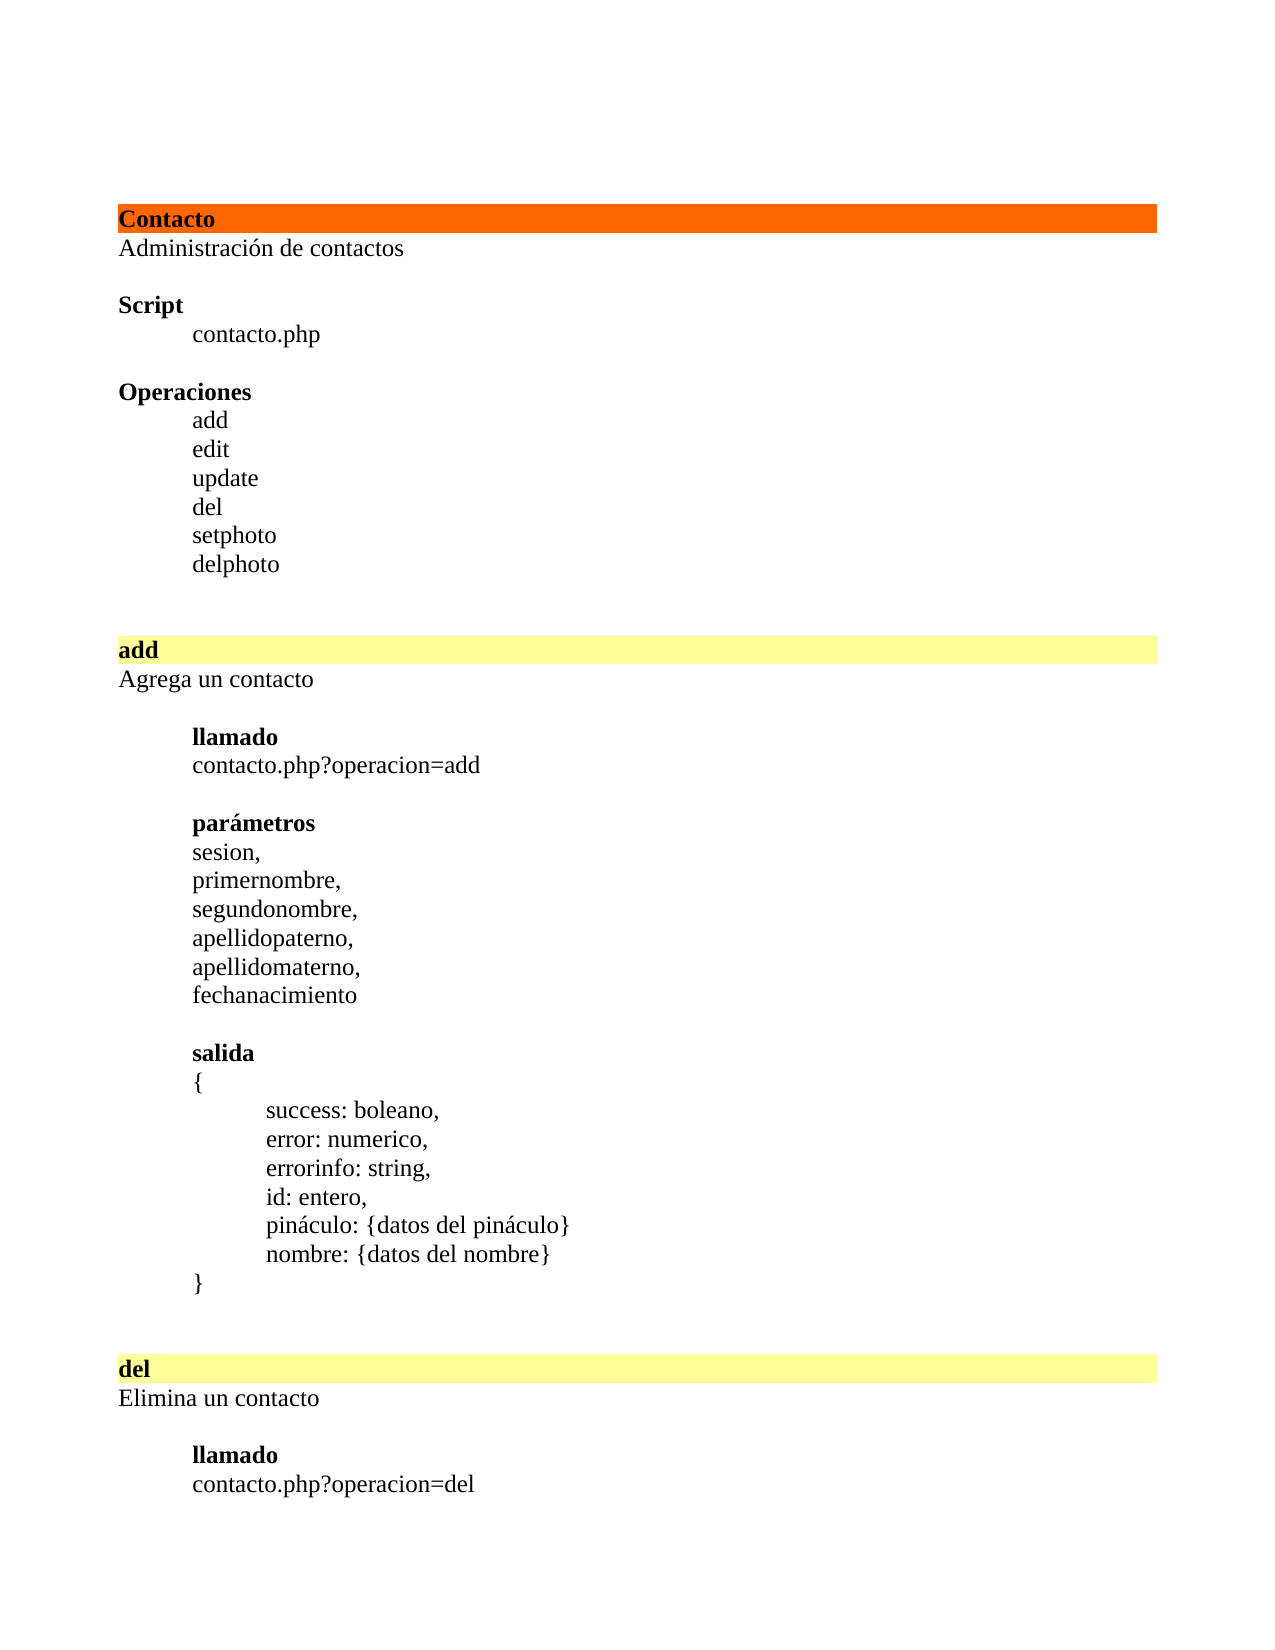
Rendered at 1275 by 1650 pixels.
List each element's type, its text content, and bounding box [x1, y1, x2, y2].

text Agrega un contacto [118, 664, 1157, 693]
text contacto.php?operacion=add [192, 751, 1157, 779]
text del [118, 1354, 1157, 1383]
text llamado [192, 722, 1157, 751]
text apellidomaterno, [192, 952, 1157, 981]
text delphoto [118, 549, 1157, 578]
text add [118, 406, 1157, 434]
text add [118, 636, 1157, 664]
text del [118, 492, 1157, 521]
text Operaciones [118, 377, 1157, 406]
text contacto.php?operacion=del [192, 1469, 1157, 1498]
text parámetros [192, 808, 1157, 837]
text } [192, 1268, 1157, 1297]
text Administración de contactos [118, 233, 1157, 262]
text contacto.php [118, 319, 1157, 348]
text fechanacimiento [192, 981, 1157, 1009]
text edit [118, 434, 1157, 463]
text setphoto [118, 521, 1157, 549]
text Elimina un contacto [118, 1383, 1157, 1412]
text update [118, 463, 1157, 492]
text pináculo: {datos del pináculo} [192, 1211, 1157, 1239]
text id: entero, [192, 1182, 1157, 1211]
text errorinfo: string, [192, 1153, 1157, 1182]
text Contacto [118, 204, 1157, 233]
text Script [118, 291, 1157, 319]
text apellidopaterno, [192, 923, 1157, 952]
text llamado [192, 1441, 1157, 1469]
text sesion, [192, 837, 1157, 866]
text salida [192, 1038, 1157, 1067]
text primernombre, [192, 866, 1157, 894]
text nombre: {datos del nombre} [192, 1239, 1157, 1268]
text error: numerico, [192, 1124, 1157, 1153]
text { [192, 1067, 1157, 1096]
text success: boleano, [192, 1096, 1157, 1124]
text segundonombre, [192, 894, 1157, 923]
